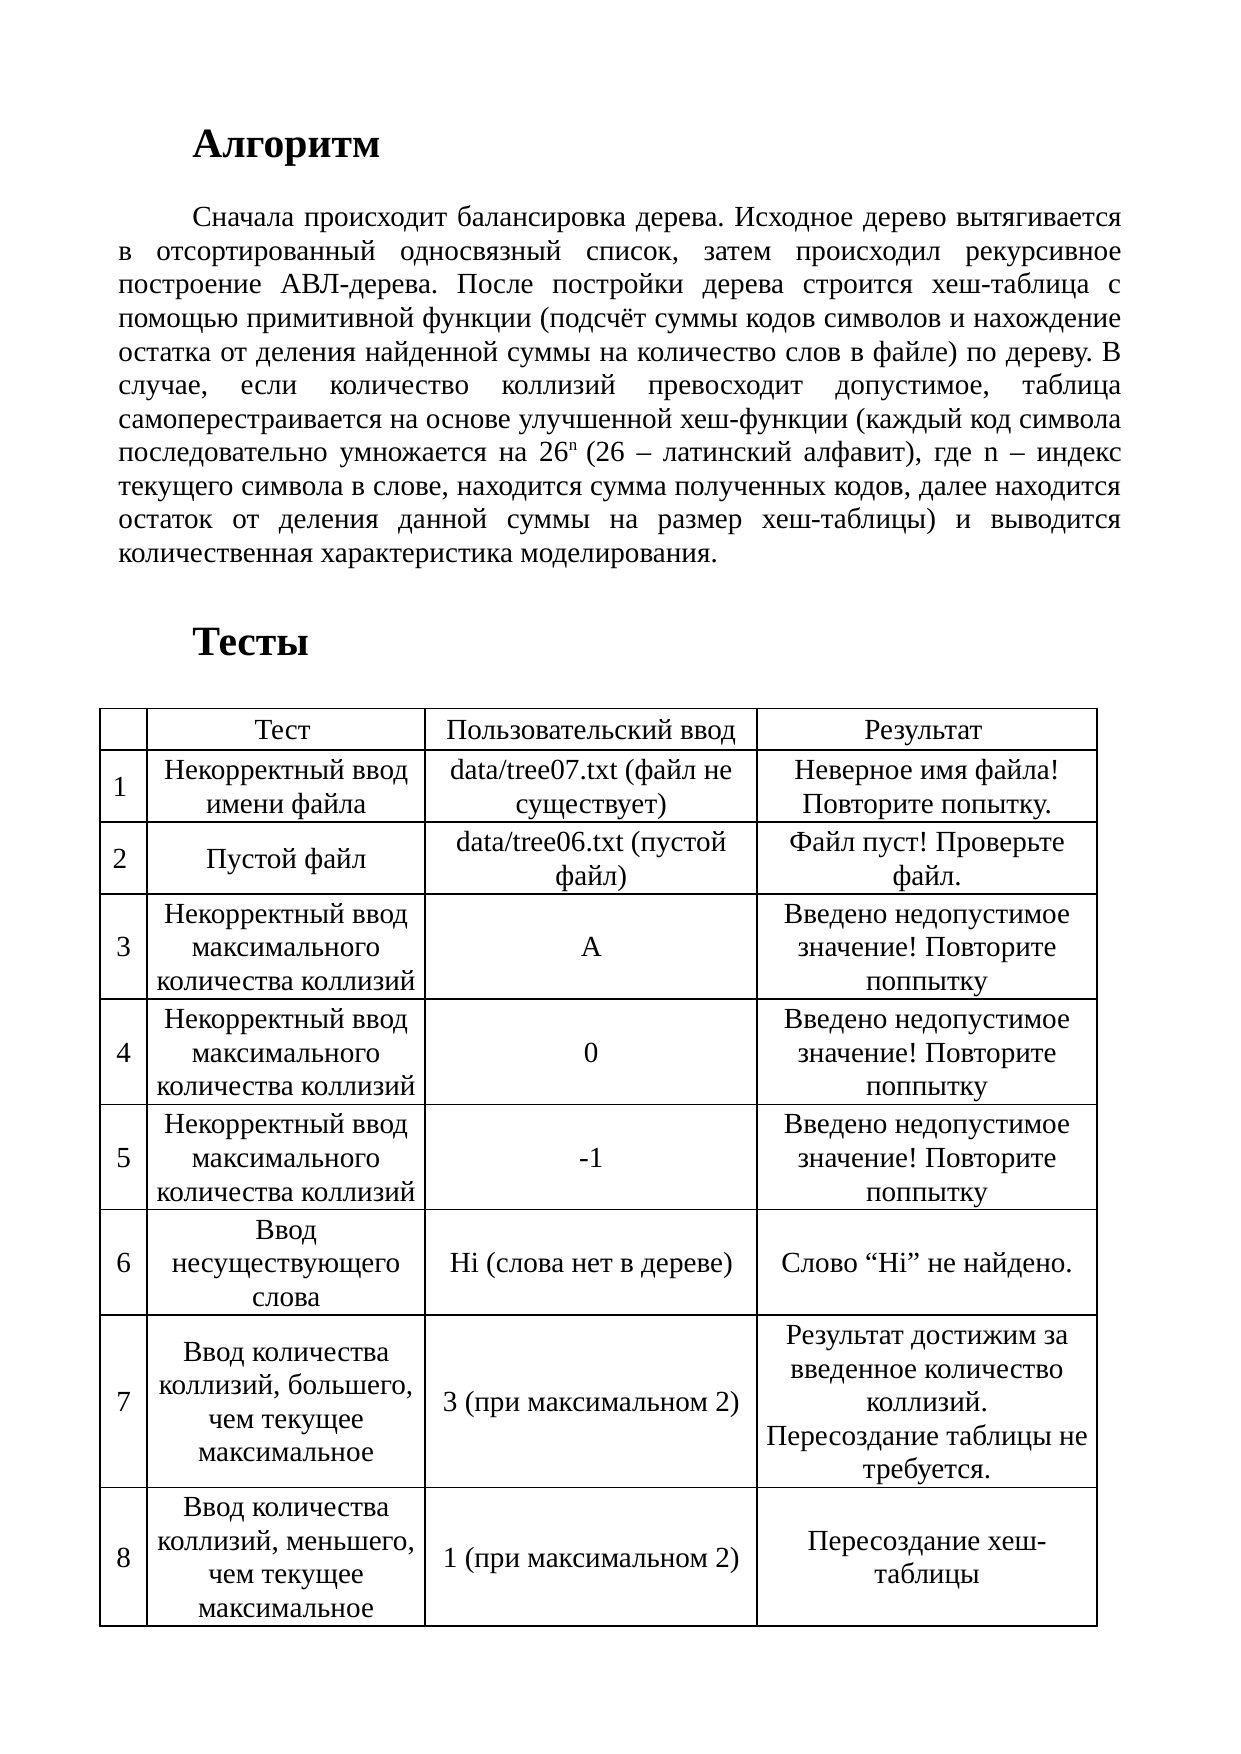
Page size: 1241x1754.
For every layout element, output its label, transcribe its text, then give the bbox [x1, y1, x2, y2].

table_cell 7 [101, 1316, 146, 1486]
table_cell 1 [101, 751, 146, 821]
table_cell Пересоздание хеш-таблицы [758, 1488, 1096, 1625]
text Сначала происходит балансировка дерева. Исходное дерево вытягивается в отсортированный односвязный список, затем происходил рекурсивное построение АВЛ-дерева. После постройки дерева строится хеш-таблица с помощью примитивной функции (подсчёт суммы кодов символов и нахождение остатка от деления найденной суммы на количество слов в файле) по дереву. В случае, если количество коллизий превосходит допустимое, таблица самоперестраивается на основе улучшенной хеш-функции (каждый код символа последовательно умножается на 26n (26 – латинский алфавит), где n – индекс текущего символа в слове, находится сумма полученных кодов, далее находится остаток от деления данной суммы на размер хеш-таблицы) и выводится количественная характеристика моделирования. [118, 199, 1122, 568]
table_cell 2 [101, 823, 146, 893]
table_cell 3 [101, 895, 146, 998]
table_cell 8 [101, 1488, 146, 1625]
table_cell Слово “Hi” не найдено. [758, 1210, 1096, 1314]
table_cell data/tree06.txt (пустой файл) [426, 823, 756, 893]
table_cell Ввод количества коллизий, меньшего, чем текущее максимальное [148, 1488, 424, 1625]
table_cell Пустой файл [148, 823, 424, 893]
table_cell Файл пуст! Проверьте файл. [758, 823, 1096, 893]
table_cell Некорректный ввод максимального количества коллизий [148, 895, 424, 998]
table_cell Некорректный ввод максимального количества коллизий [148, 1105, 424, 1209]
table_cell 6 [101, 1210, 146, 1314]
table_cell -1 [426, 1105, 756, 1209]
table_cell 4 [101, 1000, 146, 1103]
table_cell 1 (при максимальном 2) [426, 1488, 756, 1625]
table_header Результат [758, 709, 1096, 749]
table_cell Введено недопустимое значение! Повторите поппытку [758, 1105, 1096, 1209]
table_cell Введено недопустимое значение! Повторите поппытку [758, 895, 1096, 998]
table_cell Ввод количества коллизий, большего, чем текущее максимальное [148, 1316, 424, 1486]
table_cell Ввод несуществующего слова [148, 1210, 424, 1314]
table_header Пользовательский ввод [426, 709, 756, 749]
text Алгоритм [118, 118, 1122, 166]
table_cell A [426, 895, 756, 998]
table_cell 3 (при максимальном 2) [426, 1316, 756, 1486]
table_cell Результат достижим за введенное количество коллизий. Пересоздание таблицы не требуется. [758, 1316, 1096, 1486]
table_cell Некорректный ввод имени файла [148, 751, 424, 821]
text Тесты [118, 616, 1122, 664]
table_header Тест [148, 709, 424, 749]
table_cell Неверное имя файла! Повторите попытку. [758, 751, 1096, 821]
table_cell 0 [426, 1000, 756, 1103]
table_header [101, 709, 146, 749]
table_cell 5 [101, 1105, 146, 1209]
table_cell Некорректный ввод максимального количества коллизий [148, 1000, 424, 1103]
table_cell Введено недопустимое значение! Повторите поппытку [758, 1000, 1096, 1103]
table_cell data/tree07.txt (файл не существует) [426, 751, 756, 821]
table_cell Hi (слова нет в дереве) [426, 1210, 756, 1314]
